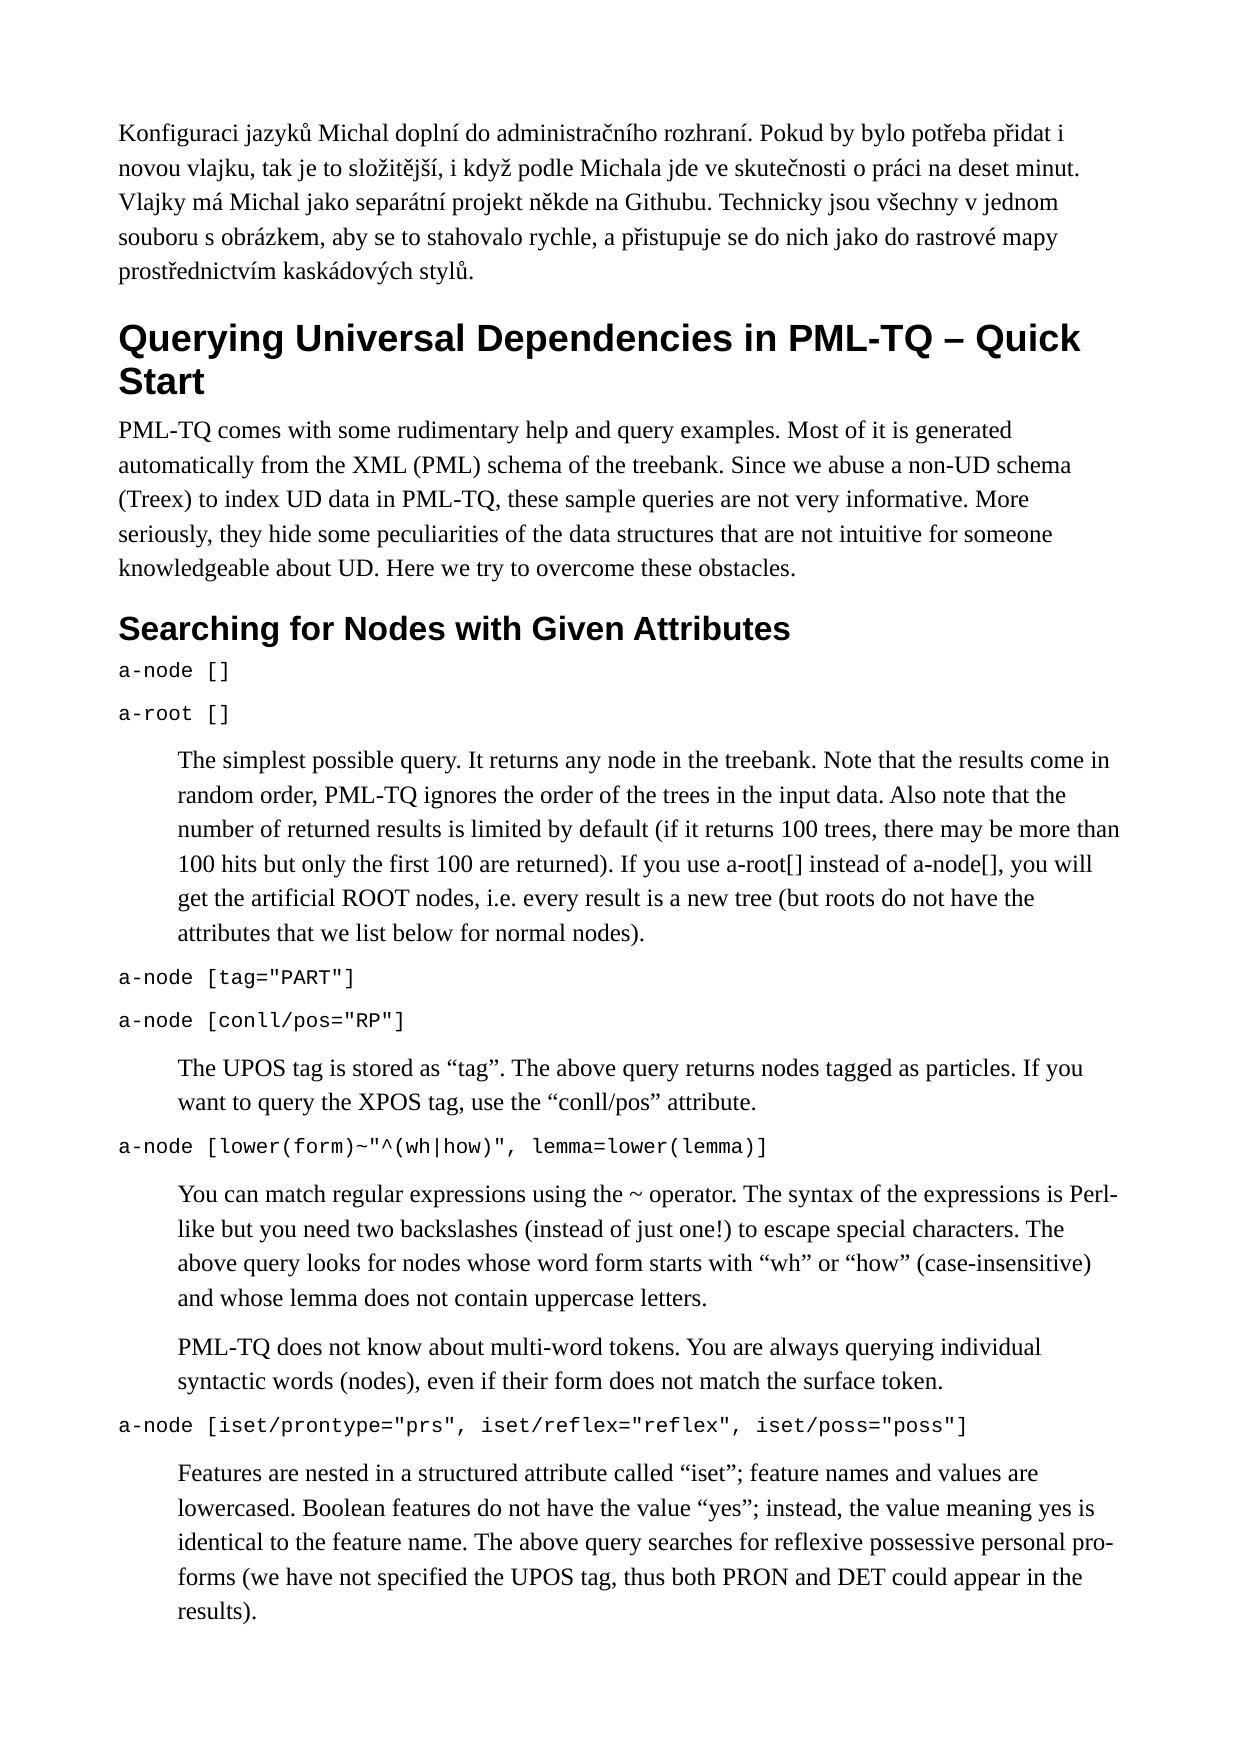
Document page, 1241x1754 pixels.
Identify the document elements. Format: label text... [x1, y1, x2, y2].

text a-root [] [118, 703, 1122, 726]
text a-node [iset/prontype="prs", iset/reflex="reflex", iset/poss="poss"] [118, 1415, 1122, 1439]
text a-node [tag="PART"] [118, 967, 1122, 991]
text Konfiguraci jazyků Michal doplní do administračního rozhraní. Pokud by bylo potřeba přidat i novou vlajku, tak je to složitější, i když podle Michala jde ve skutečnosti o práci na deset minut. Vlajky má Michal jako separátní projekt někde na Githubu. Technicky jsou všechny v jednom souboru s obrázkem, aby se to stahovalo rychle, a přistupuje se do nich jako do rastrové mapy prostřednictvím kaskádových stylů. [118, 118, 1122, 285]
subtitle Querying Universal Dependencies in PML-TQ – Quick Start [118, 316, 1122, 403]
subtitle Searching for Nodes with Given Attributes [118, 608, 1122, 647]
text a-node [] [118, 660, 1122, 683]
text a-node [conll/pos="RP"] [118, 1010, 1122, 1033]
text PML-TQ does not know about multi-word tokens. You are always querying individual syntactic words (nodes), even if their form does not match the surface token. [177, 1332, 1122, 1395]
text The simplest possible query. It returns any node in the treebank. Note that the results come in random order, PML-TQ ignores the order of the trees in the input data. Also note that the number of returned results is limited by default (if it returns 100 trees, there may be more than 100 hits but only the first 100 are returned). If you use a-root[] instead of a-node[], you will get the artificial ROOT nodes, i.e. every result is a new tree (but roots do not have the attributes that we list below for normal nodes). [177, 746, 1122, 947]
text a-node [lower(form)~"^(wh|how)", lemma=lower(lemma)] [118, 1136, 1122, 1160]
text The UPOS tag is stored as “tag”. The above query returns nodes tagged as particles. If you want to query the XPOS tag, use the “conll/pos” attribute. [177, 1053, 1122, 1116]
text PML-TQ comes with some rudimentary help and query examples. Most of it is generated automatically from the XML (PML) schema of the treebank. Since we abuse a non-UD schema (Treex) to index UD data in PML-TQ, these sample queries are not very informative. More seriously, they hide some peculiarities of the data structures that are not intuitive for someone knowledgeable about UD. Here we try to overcome these obstacles. [118, 415, 1122, 582]
text Features are nested in a structured attribute called “iset”; feature names and values are lowercased. Boolean features do not have the value “yes”; instead, the value meaning yes is identical to the feature name. The above query searches for reflexive possessive personal pro-forms (we have not specified the UPOS tag, thus both PRON and DET could appear in the results). [177, 1458, 1122, 1625]
text You can match regular expressions using the ~ operator. The syntax of the expressions is Perl-like but you need two backslashes (instead of just one!) to escape special characters. The above query looks for nodes whose word form starts with “wh” or “how” (case-insensitive) and whose lemma does not contain uppercase letters. [177, 1179, 1122, 1311]
